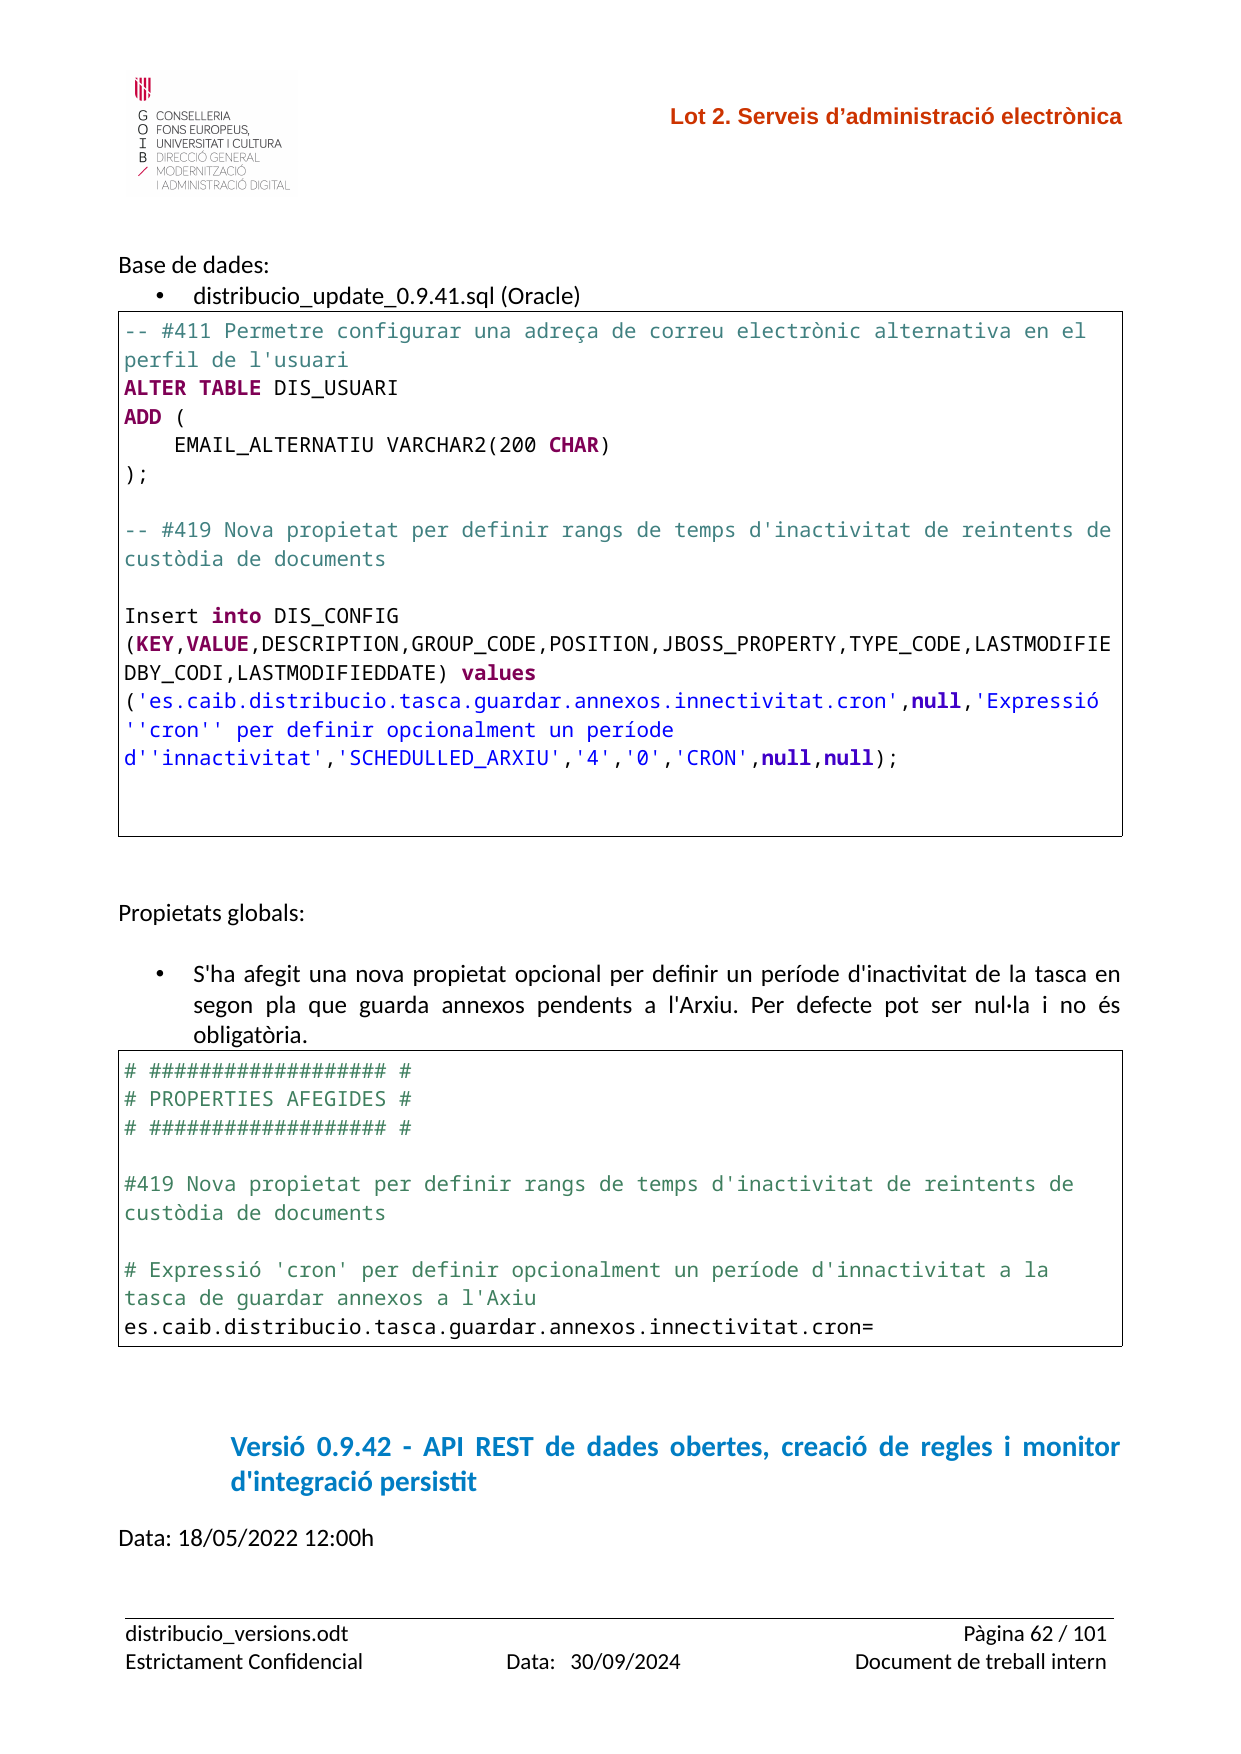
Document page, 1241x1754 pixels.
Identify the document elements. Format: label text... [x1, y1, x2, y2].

subtitle Versió 0.9.42 - API REST de dades obertes, creació de regles i monitor d'integració persistit [153, 1428, 1122, 1499]
text Base de dades: [118, 250, 1122, 280]
table_header -- #411 Permetre configurar una adreça de correu electrònic alternativa en el perfil de l'usuari ALTER TABLE DIS_USUARI ADD ( EMAIL_ALTERNATIU VARCHAR2(200 CHAR) ); -- #419 Nova propietat per definir rangs de temps d'inactivitat de reintents de custòdia de documents Insert into DIS_CONFIG (KEY,VALUE,DESCRIPTION,GROUP_CODE,POSITION,JBOSS_PROPERTY,TYPE_CODE,LASTMODIFIEDBY_CODI,LASTMODIFIEDDATE) values ('es.caib.distribucio.tasca.guardar.annexos.innectivitat.cron',null,'Expressió ''cron'' per definir opcionalment un període d''innactivitat','SCHEDULLED_ARXIU','4','0','CRON',null,null); [119, 312, 1122, 836]
list S'ha afegit una nova propietat opcional per definir un període d'inactivitat de la tasca en segon pla que guarda annexos pendents a l'Arxiu. Per defecte pot ser nul·la i no és obligatòria. [156, 958, 1122, 1050]
text Data: 18/05/2022 12:00h [118, 1523, 1122, 1553]
picture [126, 70, 299, 197]
table_header # ################### # # PROPERTIES AFEGIDES # # ################### # #419 Nova propietat per definir rangs de temps d'inactivitat de reintents de custòdia de documents # Expressió 'cron' per definir opcionalment un període d'innactivitat a la tasca de guardar annexos a l'Axiu es.caib.distribucio.tasca.guardar.annexos.innectivitat.cron= [119, 1051, 1122, 1346]
text Propietats globals: [118, 897, 1122, 928]
list distribucio_update_0.9.41.sql (Oracle) [156, 280, 1122, 311]
